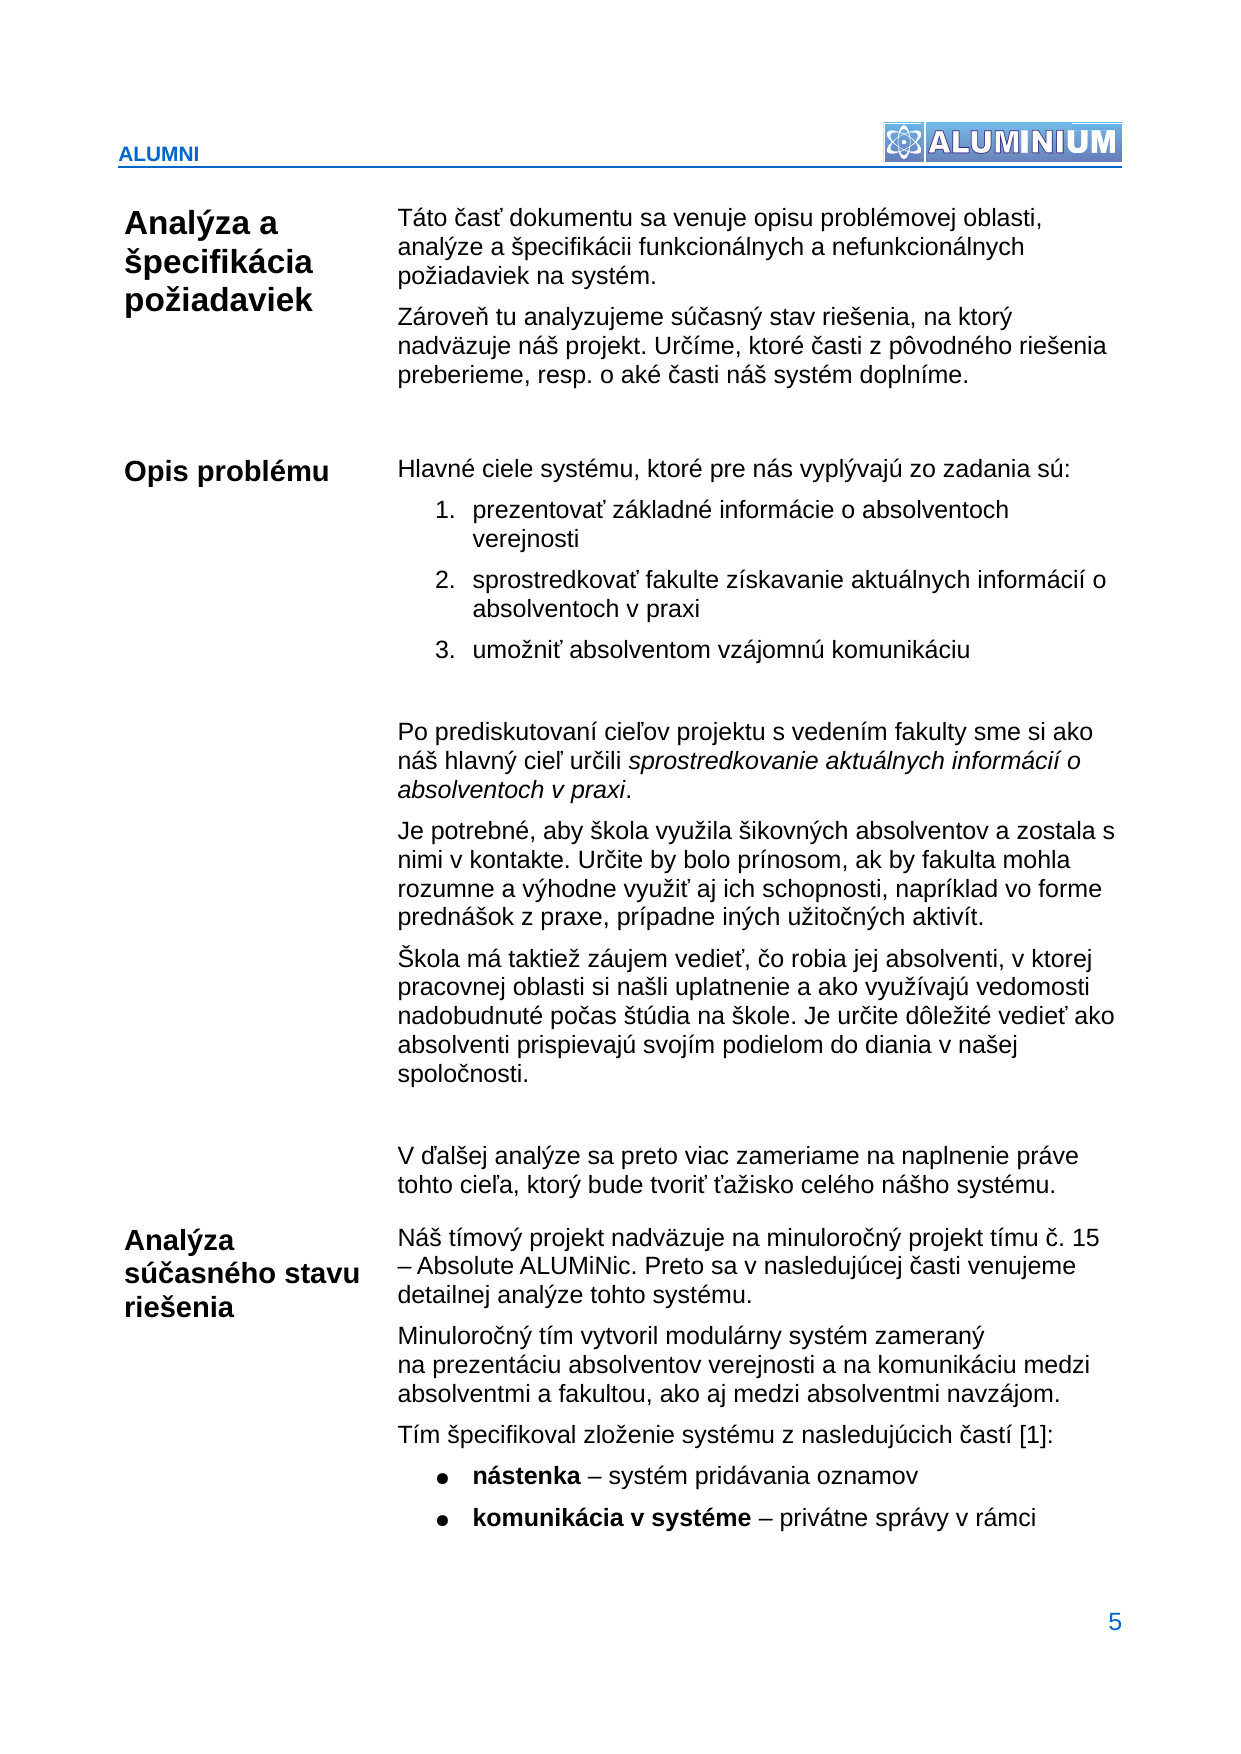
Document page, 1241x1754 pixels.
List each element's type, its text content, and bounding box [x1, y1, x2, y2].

table_cell Náš tímový projekt nadväzuje na minuloročný projekt tímu č. 15 – Absolute ALUMiNic. Preto sa v nasledujúcej časti venujeme detailnej analýze tohto systému. Minuloročný tím vytvoril modulárny systém zameraný na prezentáciu absolventov verejnosti a na komunikáciu medzi absolventmi a fakultou, ako aj medzi absolventmi navzájom. Tím špecifikoval zloženie systému z nasledujúcich častí [1]: nástenka – systém pridávania oznamov komunikácia v systéme – privátne správy v rámci [392, 1217, 1123, 1537]
table_header Analýza a špecifikácia požiadaviek [118, 198, 392, 448]
table_cell Analýza súčasného stavu riešenia [118, 1217, 392, 1537]
table_header Táto časť dokumentu sa venuje opisu problémovej oblasti, analýze a špecifikácii funkcionálnych a nefunkcionálnych požiadaviek na systém. Zároveň tu analyzujeme súčasný stav riešenia, na ktorý nadväzuje náš projekt. Určíme, ktoré časti z pôvodného riešenia preberieme, resp. o aké časti náš systém doplníme. [392, 198, 1123, 448]
table_cell Opis problému [118, 448, 392, 1217]
table_cell Hlavné ciele systému, ktoré pre nás vyplývajú zo zadania sú: prezentovať základné informácie o absolventoch verejnosti sprostredkovať fakulte získavanie aktuálnych informácií o absolventoch v praxi umožniť absolventom vzájomnú komunikáciu Po prediskutovaní cieľov projektu s vedením fakulty sme si ako náš hlavný cieľ určili sprostredkovanie aktuálnych informácií o absolventoch v praxi. Je potrebné, aby škola využila šikovných absolventov a zostala s nimi v kontakte. Určite by bolo prínosom, ak by fakulta mohla rozumne a výhodne využiť aj ich schopnosti, napríklad vo forme prednášok z praxe, prípadne iných užitočných aktivít. Škola má taktiež záujem vedieť, čo robia jej absolventi, v ktorej pracovnej oblasti si našli uplatnenie a ako využívajú vedomosti nadobudnuté počas štúdia na škole. Je určite dôležité vedieť ako absolventi prispievajú svojím podielom do diania v našej spoločnosti. V ďalšej analýze sa preto viac zameriame na naplnenie práve tohto cieľa, ktorý bude tvoriť ťažisko celého nášho systému. [392, 448, 1123, 1217]
